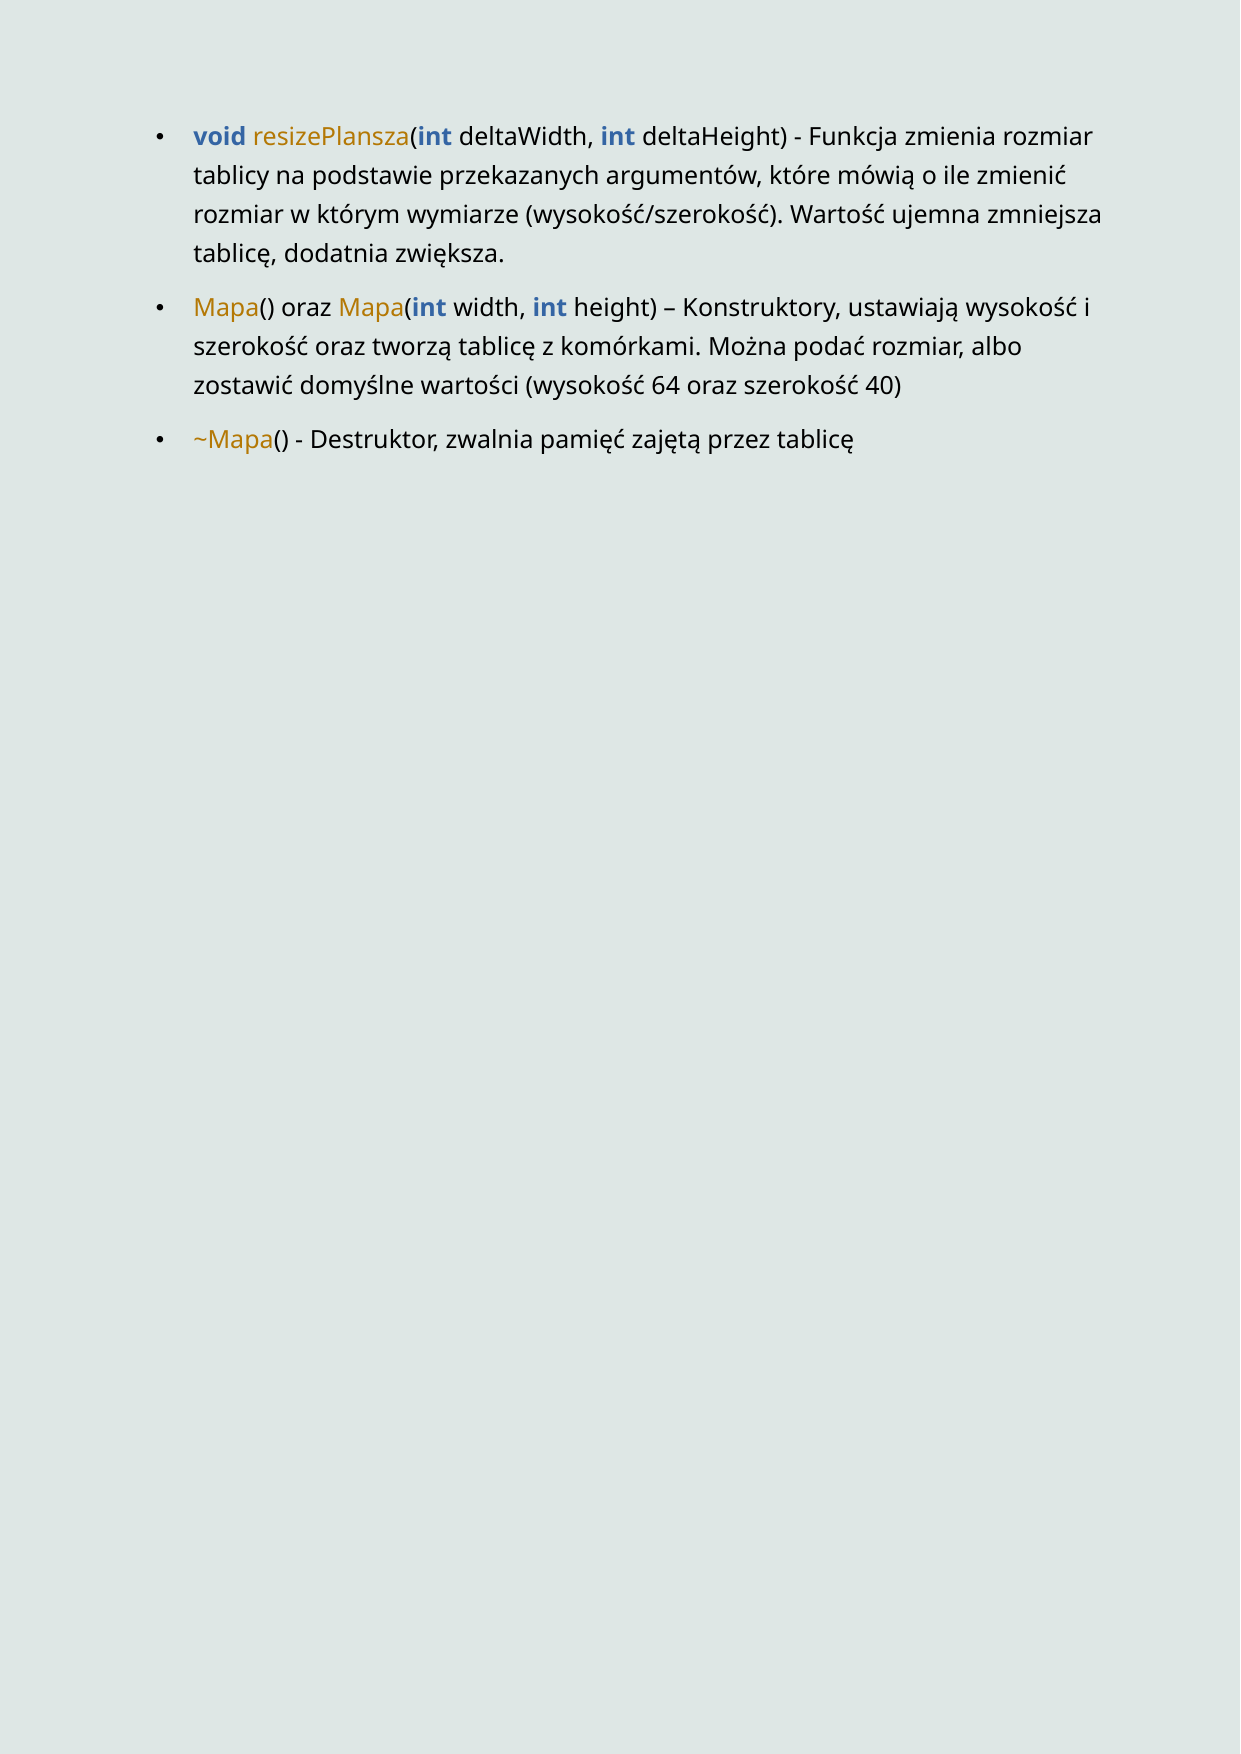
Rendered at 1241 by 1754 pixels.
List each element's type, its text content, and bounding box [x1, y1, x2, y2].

list void resizePlansza(int deltaWidth, int deltaHeight) - Funkcja zmienia rozmiar tablicy na podstawie przekazanych argumentów, które mówią o ile zmienić rozmiar w którym wymiarze (wysokość/szerokość). Wartość ujemna zmniejsza tablicę, dodatnia zwiększa. [156, 118, 1122, 270]
list Mapa() oraz Mapa(int width, int height) – Konstruktory, ustawiają wysokość i szerokość oraz tworzą tablicę z komórkami. Można podać rozmiar, albo zostawić domyślne wartości (wysokość 64 oraz szerokość 40) [156, 289, 1122, 402]
list ~Mapa() - Destruktor, zwalnia pamięć zajętą przez tablicę [156, 421, 1122, 456]
